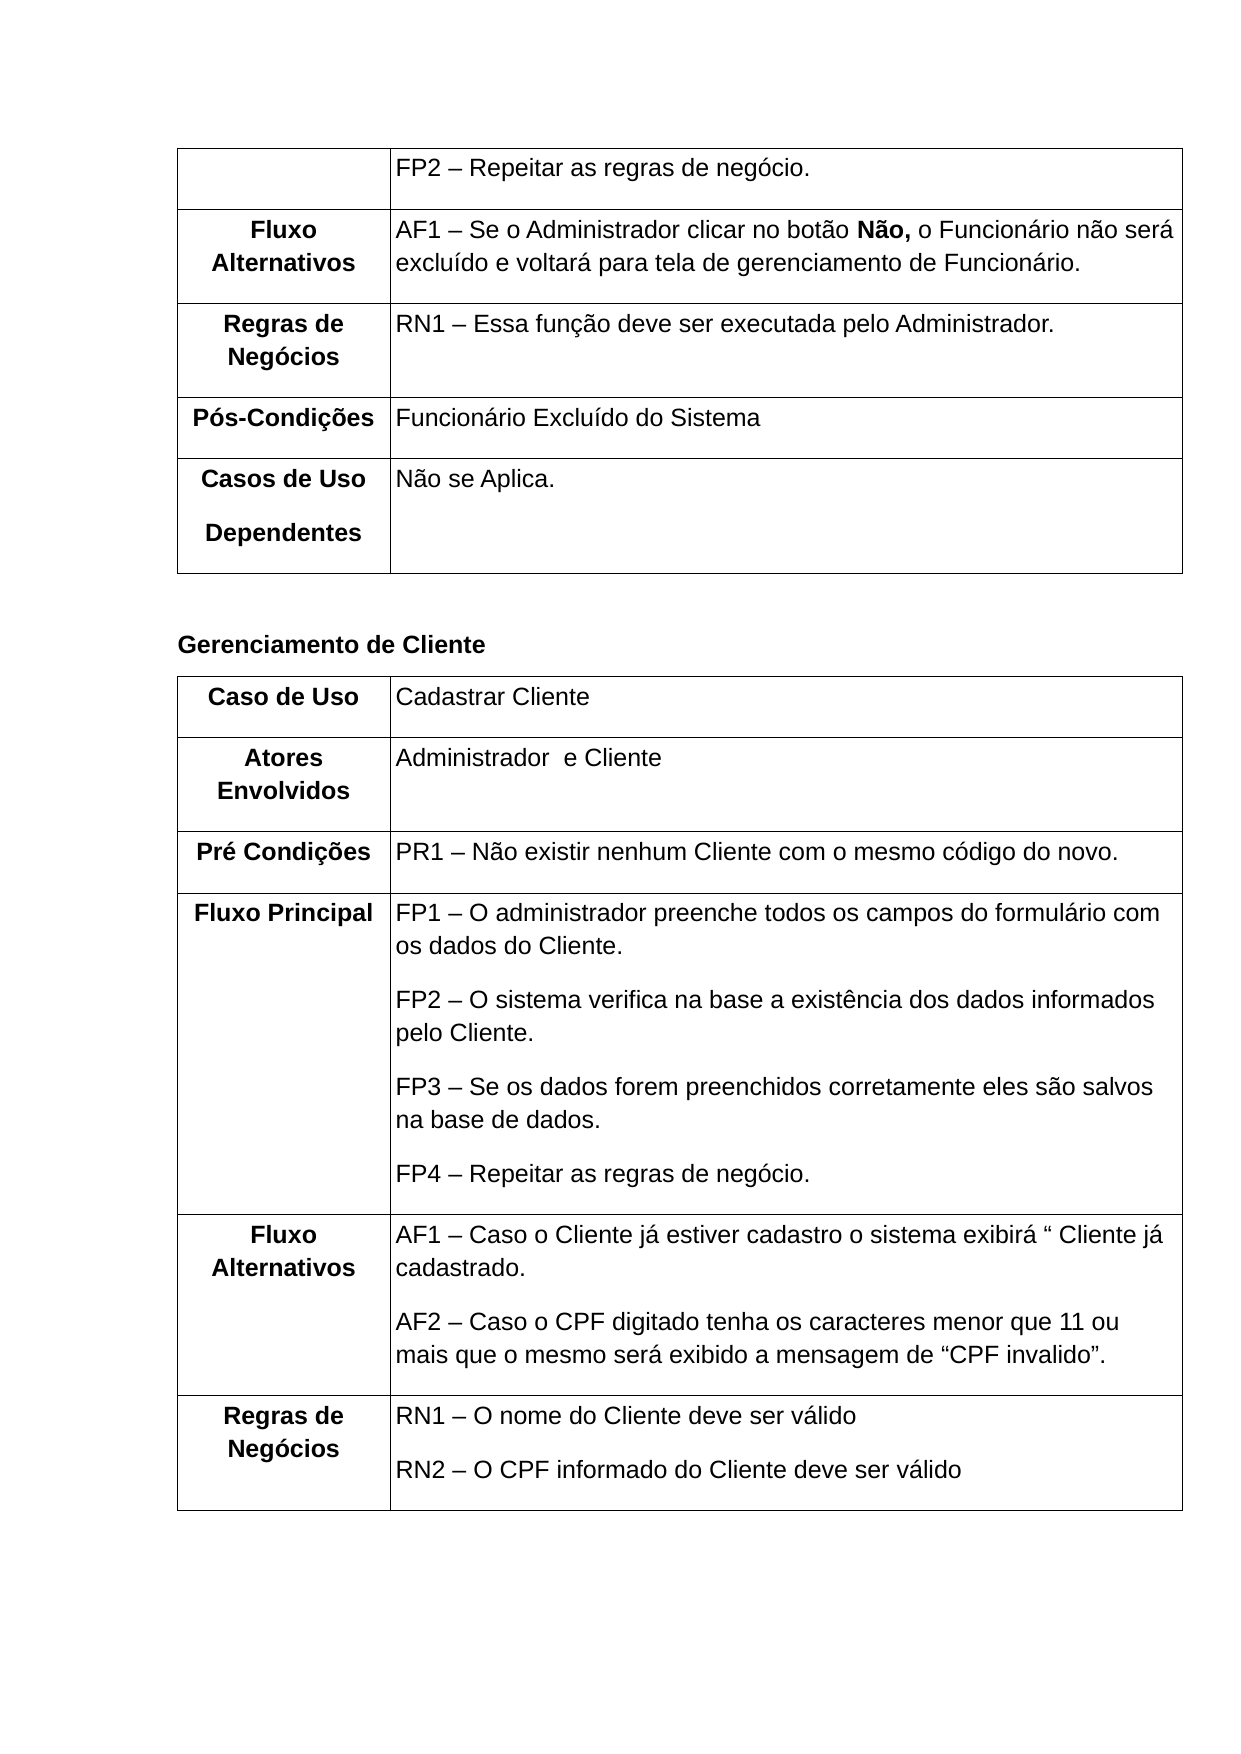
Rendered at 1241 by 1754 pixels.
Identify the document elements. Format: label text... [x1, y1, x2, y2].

table_cell AF1 – Caso o Cliente já estiver cadastro o sistema exibirá “ Cliente já cadastrado. AF2 – Caso o CPF digitado tenha os caracteres menor que 11 ou mais que o mesmo será exibido a mensagem de “CPF invalido”. [391, 1215, 1182, 1395]
table_header Caso de Uso [178, 677, 390, 737]
table_cell Fluxo Principal [178, 894, 390, 1214]
subtitle Gerenciamento de Cliente [177, 631, 1063, 659]
table_cell Regras de Negócios [178, 1396, 390, 1510]
table_cell Não se Aplica. [391, 459, 1182, 573]
table_header Cadastrar Cliente [391, 677, 1182, 737]
table_cell Regras de Negócios [178, 304, 390, 397]
table_cell Administrador e Cliente [391, 738, 1182, 831]
table_cell Atores Envolvidos [178, 738, 390, 831]
table_cell Pré Condições [178, 832, 390, 892]
table_cell RN1 – Essa função deve ser executada pelo Administrador. [391, 304, 1182, 397]
table_cell Funcionário Excluído do Sistema [391, 398, 1182, 458]
table_cell FP1 – O administrador preenche todos os campos do formulário com os dados do Cliente. FP2 – O sistema verifica na base a existência dos dados informados pelo Cliente. FP3 – Se os dados forem preenchidos corretamente eles são salvos na base de dados. FP4 – Repeitar as regras de negócio. [391, 894, 1182, 1214]
table_cell Casos de Uso Dependentes [178, 459, 390, 573]
table_cell Fluxo Alternativos [178, 210, 390, 303]
table_cell Fluxo Alternativos [178, 1215, 390, 1395]
table_cell RN1 – O nome do Cliente deve ser válido RN2 – O CPF informado do Cliente deve ser válido [391, 1396, 1182, 1510]
table_cell [178, 149, 390, 209]
table_cell PR1 – Não existir nenhum Cliente com o mesmo código do novo. [391, 832, 1182, 892]
table_cell AF1 – Se o Administrador clicar no botão Não, o Funcionário não será excluído e voltará para tela de gerenciamento de Funcionário. [391, 210, 1182, 303]
table_cell FP2 – Repeitar as regras de negócio. [391, 149, 1182, 209]
table_cell Pós-Condições [178, 398, 390, 458]
